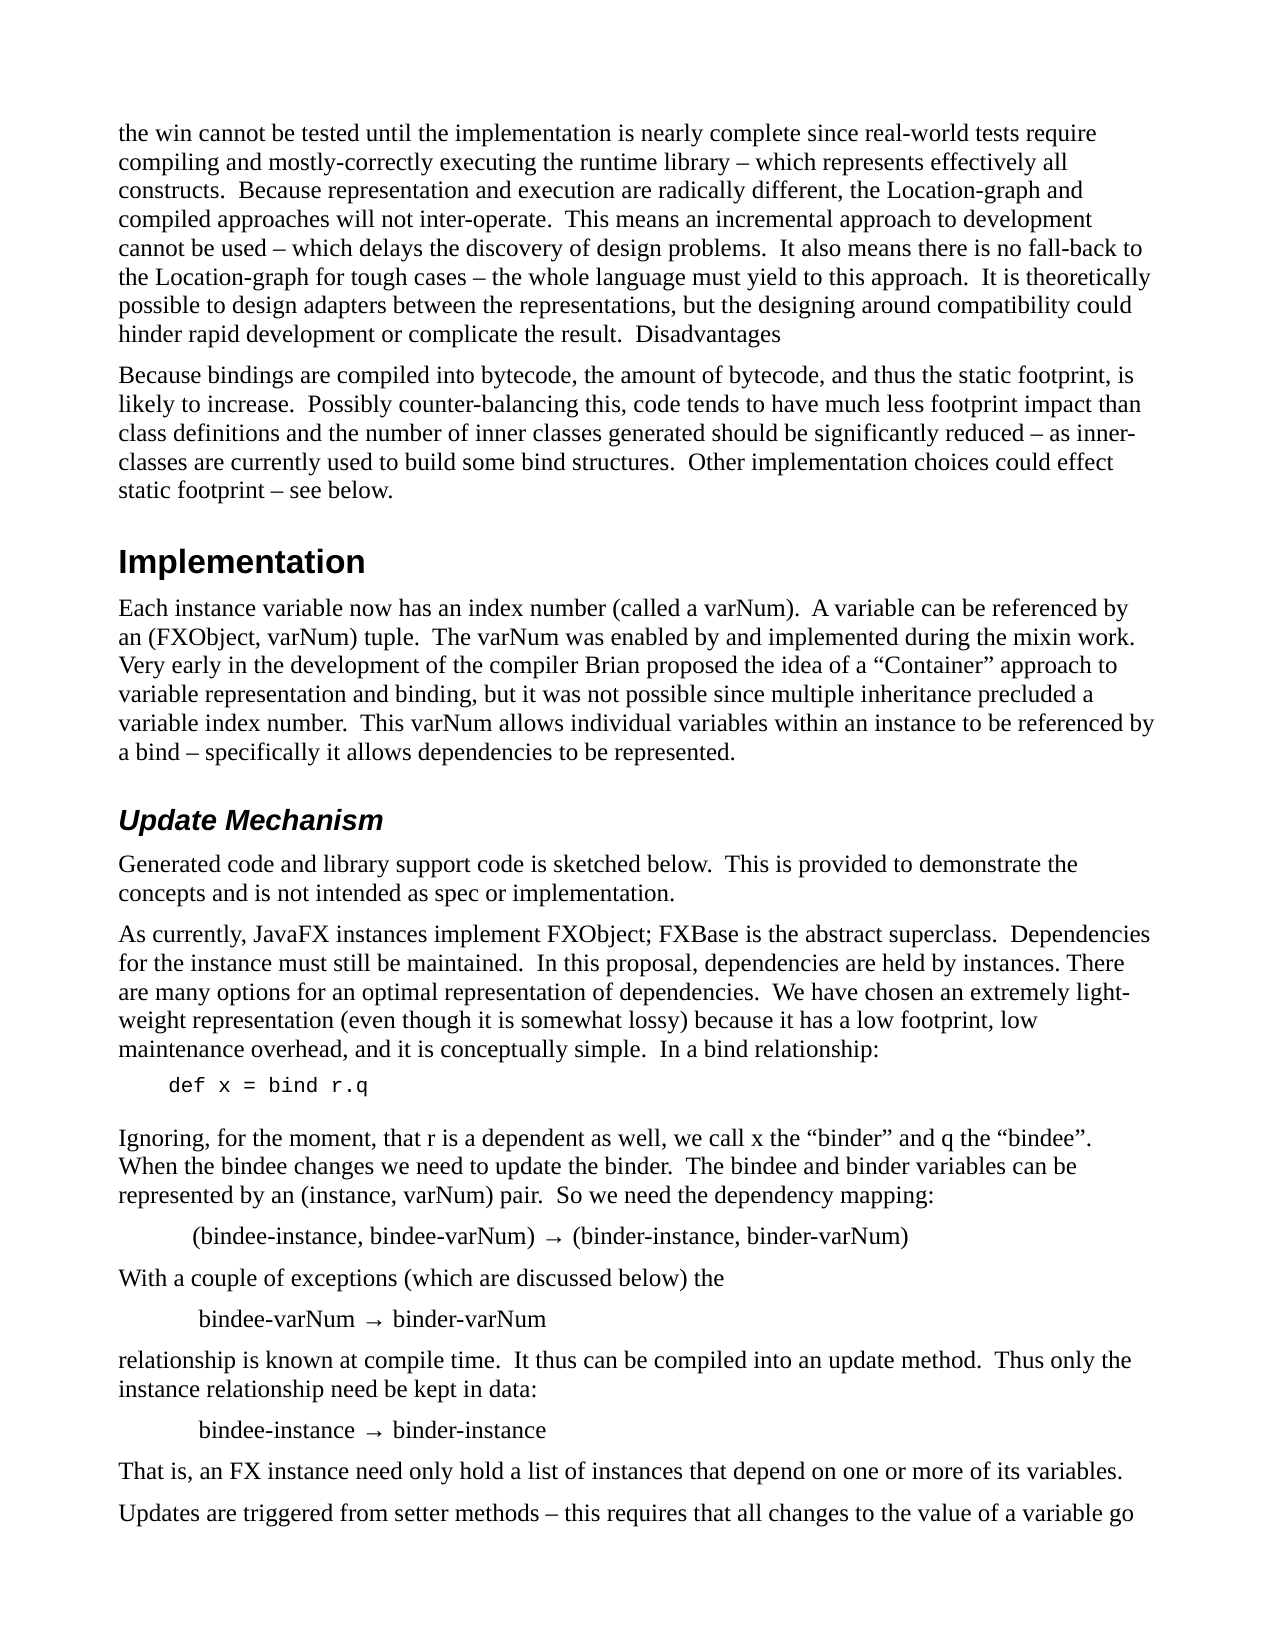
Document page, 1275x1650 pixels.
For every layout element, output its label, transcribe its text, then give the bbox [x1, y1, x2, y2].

text Generated code and library support code is sketched below. This is provided to demonstrate the concepts and is not intended as spec or implementation. [118, 849, 1157, 907]
text Each instance variable now has an index number (called a varNum). A variable can be referenced by an (FXObject, varNum) tuple. The varNum was enabled by and implemented during the mixin work. Very early in the development of the compiler Brian proposed the idea of a “Container” approach to variable representation and binding, but it was not possible since multiple inheritance precluded a variable index number. This varNum allows individual variables within an instance to be referenced by a bind – specifically it allows dependencies to be represented. [118, 593, 1157, 766]
text bindee-instance → binder-instance [118, 1415, 1157, 1444]
text (bindee-instance, bindee-varNum) → (binder-instance, binder-varNum) [118, 1221, 1157, 1250]
text Updates are triggered from setter methods – this requires that all changes to the value of a variable go [118, 1498, 1157, 1526]
text With a couple of exceptions (which are discussed below) the [118, 1263, 1157, 1291]
text That is, an FX instance need only hold a list of instances that depend on one or more of its variables. [118, 1456, 1157, 1485]
text def x = bind r.q [118, 1075, 1157, 1099]
text the win cannot be tested until the implementation is nearly complete since real-world tests require compiling and mostly-correctly executing the runtime library – which represents effectively all constructs. Because representation and execution are radically different, the Location-graph and compiled approaches will not inter-operate. This means an incremental approach to development cannot be used – which delays the discovery of design problems. It also means there is no fall-back to the Location-graph for tough cases – the whole language must yield to this approach. It is theoretically possible to design adapters between the representations, but the designing around compatibility could hinder rapid development or complicate the result. Disadvantages [118, 118, 1157, 348]
text As currently, JavaFX instances implement FXObject; FXBase is the abstract superclass. Dependencies for the instance must still be maintained. In this proposal, dependencies are held by instances. There are many options for an optimal representation of dependencies. We have chosen an extremely light-weight representation (even though it is somewhat lossy) because it has a low footprint, low maintenance overhead, and it is conceptually simple. In a bind relationship: [118, 919, 1157, 1063]
text Ignoring, for the moment, that r is a dependent as well, we call x the “binder” and q the “bindee”. When the bindee changes we need to update the binder. The bindee and binder variables can be represented by an (instance, varNum) pair. So we need the dependency mapping: [118, 1123, 1157, 1209]
subtitle Implementation [118, 542, 1157, 581]
subtitle Update Mechanism [118, 803, 1157, 837]
text Because bindings are compiled into bytecode, the amount of bytecode, and thus the static footprint, is likely to increase. Possibly counter-balancing this, code tends to have much less footprint impact than class definitions and the number of inner classes generated should be significantly reduced – as inner-classes are currently used to build some bind structures. Other implementation choices could effect static footprint – see below. [118, 361, 1157, 504]
text relationship is known at compile time. It thus can be compiled into an update method. Thus only the instance relationship need be kept in data: [118, 1345, 1157, 1403]
text bindee-varNum → binder-varNum [118, 1304, 1157, 1333]
